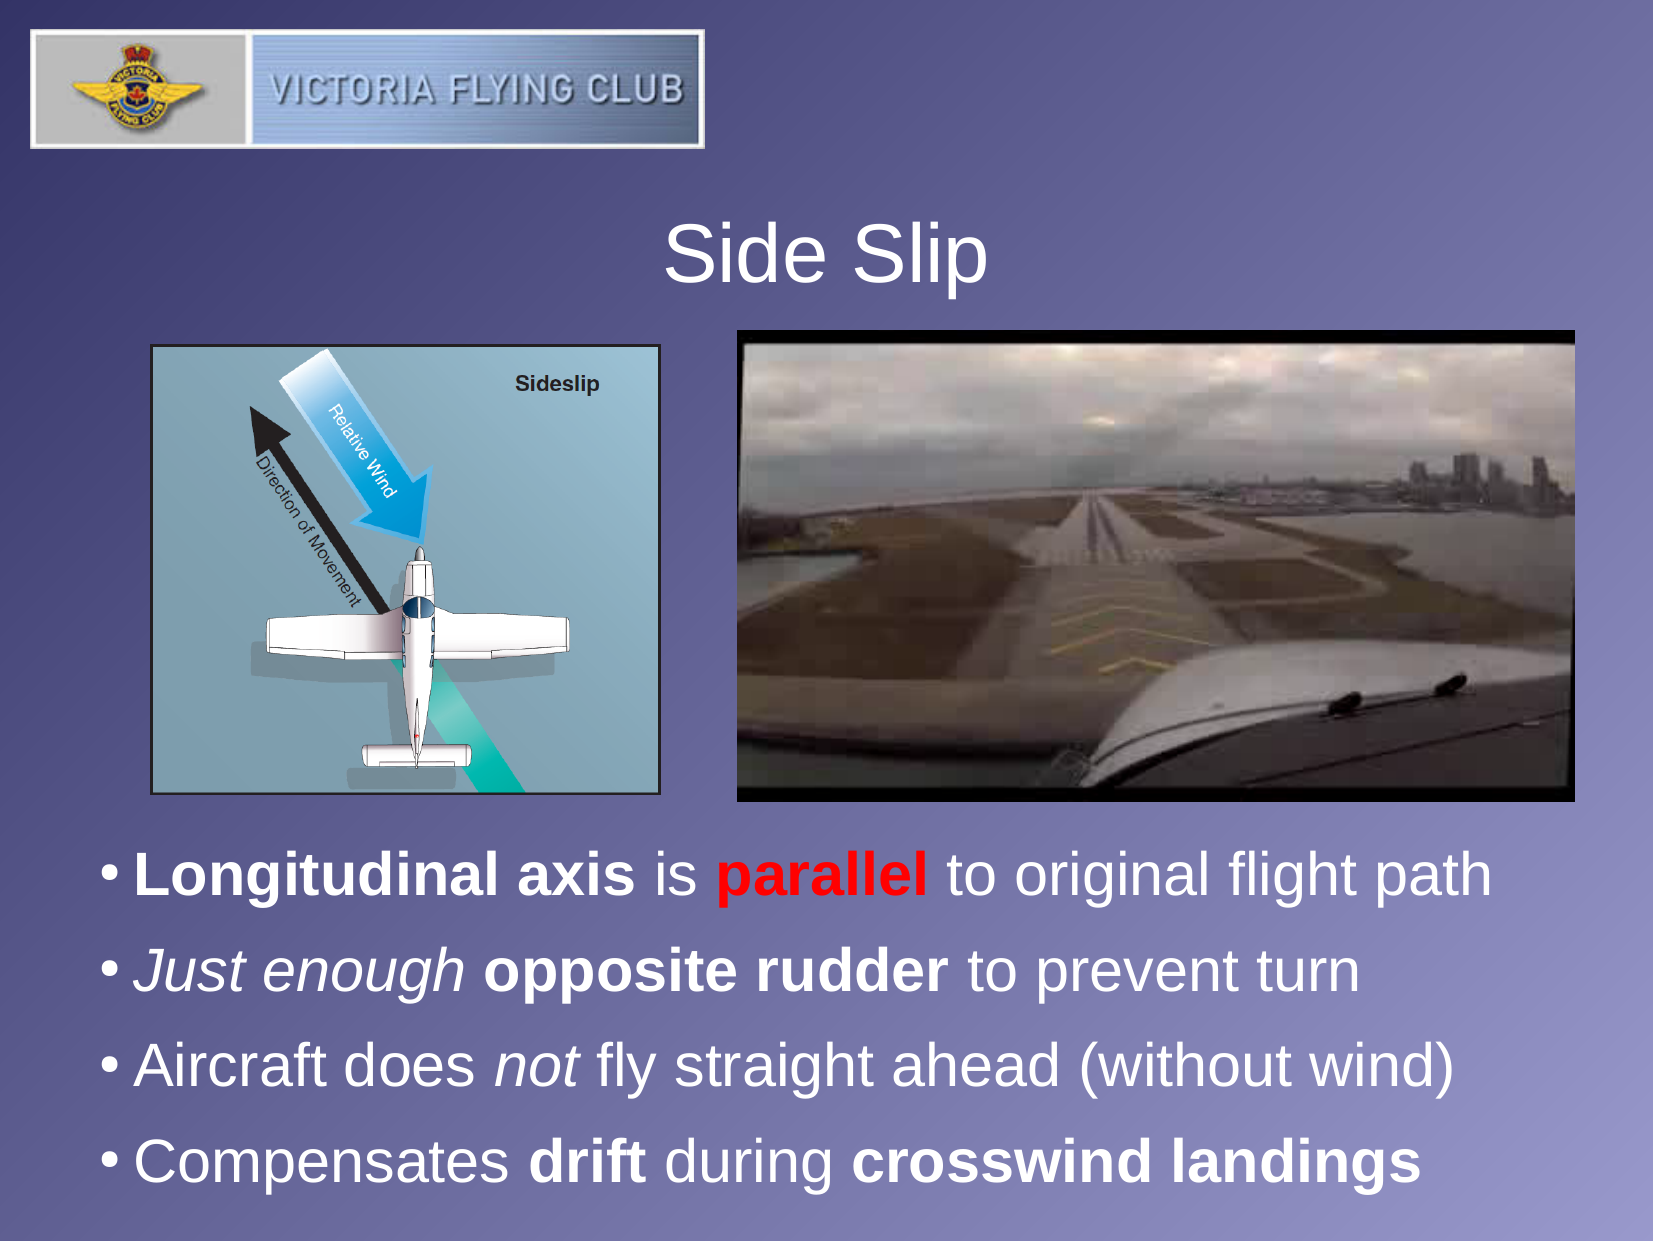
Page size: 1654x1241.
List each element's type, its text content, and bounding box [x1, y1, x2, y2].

text_box [736, 330, 1576, 803]
picture [30, 29, 705, 149]
picture [150, 344, 661, 796]
title Side Slip [82, 150, 1571, 358]
list Longitudinal axis is parallel to original flight path Just enough opposite rudder to prevent turn Aircraft does not fly straight ahead (without wind) Compensates drift during crosswind landings [82, 840, 1571, 1201]
